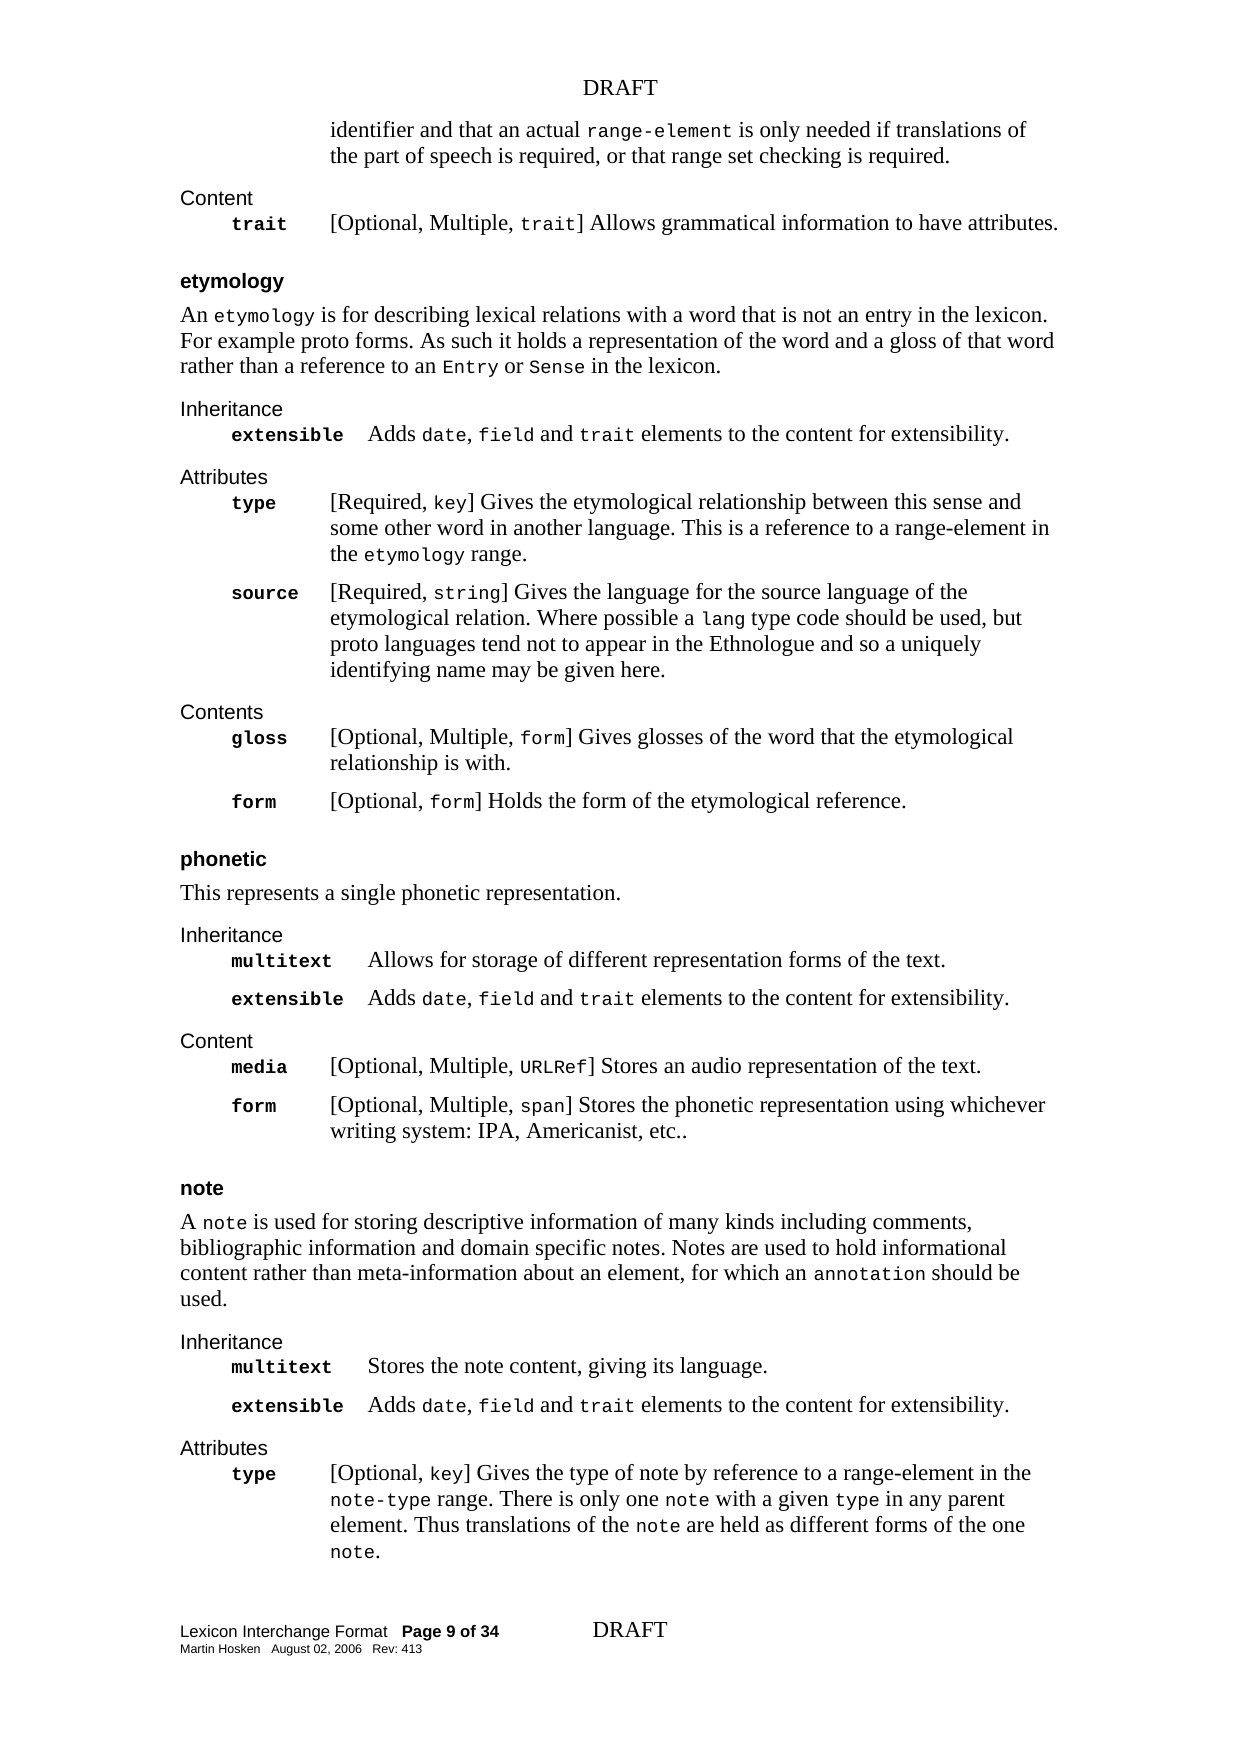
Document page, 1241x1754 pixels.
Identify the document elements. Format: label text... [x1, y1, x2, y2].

text A note is used for storing descriptive information of many kinds including comments, bibliographic information and domain specific notes. Notes are used to hold informational content rather than meta-information about an element, for which an annotation should be used. [180, 1209, 1061, 1312]
subtitle Attributes [180, 1437, 1061, 1460]
text media [Optional, Multiple, URLRef] Stores an audio representation of the text. [231, 1053, 1061, 1079]
subtitle Contents [180, 701, 1061, 724]
text This represents a single phonetic representation. [180, 879, 1061, 905]
text source [Required, string] Gives the language for the source language of the etymological relation. Where possible a lang type code should be used, but proto languages tend not to appear in the Ethnologue and so a uniquely identifying name may be given here. [231, 579, 1061, 682]
subtitle Inheritance [180, 1330, 1061, 1353]
text form [Optional, Multiple, span] Stores the phonetic representation using whichever writing system: IPA, Americanist, etc.. [231, 1092, 1061, 1143]
subtitle Attributes [180, 466, 1061, 489]
subtitle etymology [180, 270, 1061, 293]
text gloss [Optional, Multiple, form] Gives glosses of the word that the etymological relationship is with. [231, 724, 1061, 775]
subtitle Inheritance [180, 398, 1061, 421]
subtitle note [180, 1177, 1061, 1200]
text type [Required, key] Gives the etymological relationship between this sense and some other word in another language. This is a reference to a range-element in the etymology range. [231, 489, 1061, 567]
text An etymology is for describing lexical relations with a word that is not an entry in the lexicon. For example proto forms. As such it holds a representation of the word and a gloss of that word rather than a reference to an Entry or Sense in the lexicon. [180, 302, 1061, 379]
text trait [Optional, Multiple, trait] Allows grammatical information to have attributes. [231, 210, 1061, 236]
text extensible Adds date, field and trait elements to the content for extensibility. [231, 421, 1061, 447]
text type [Optional, key] Gives the type of note by reference to a range-element in the note-type range. There is only one note with a given type in any parent element. Thus translations of the note are held as different forms of the one note. [231, 1460, 1061, 1564]
text extensible Adds date, field and trait elements to the content for extensibility. [231, 985, 1061, 1011]
text extensible Adds date, field and trait elements to the content for extensibility. [231, 1392, 1061, 1418]
text multitext Allows for storage of different representation forms of the text. [231, 947, 1061, 973]
text identifier and that an actual range-element is only needed if translations of the part of speech is required, or that range set checking is required. [231, 117, 1061, 168]
subtitle Content [180, 187, 1061, 210]
text multitext Stores the note content, giving its language. [231, 1353, 1061, 1379]
subtitle Content [180, 1030, 1061, 1053]
subtitle Inheritance [180, 923, 1061, 947]
text form [Optional, form] Holds the form of the etymological reference. [231, 788, 1061, 814]
subtitle phonetic [180, 847, 1061, 871]
